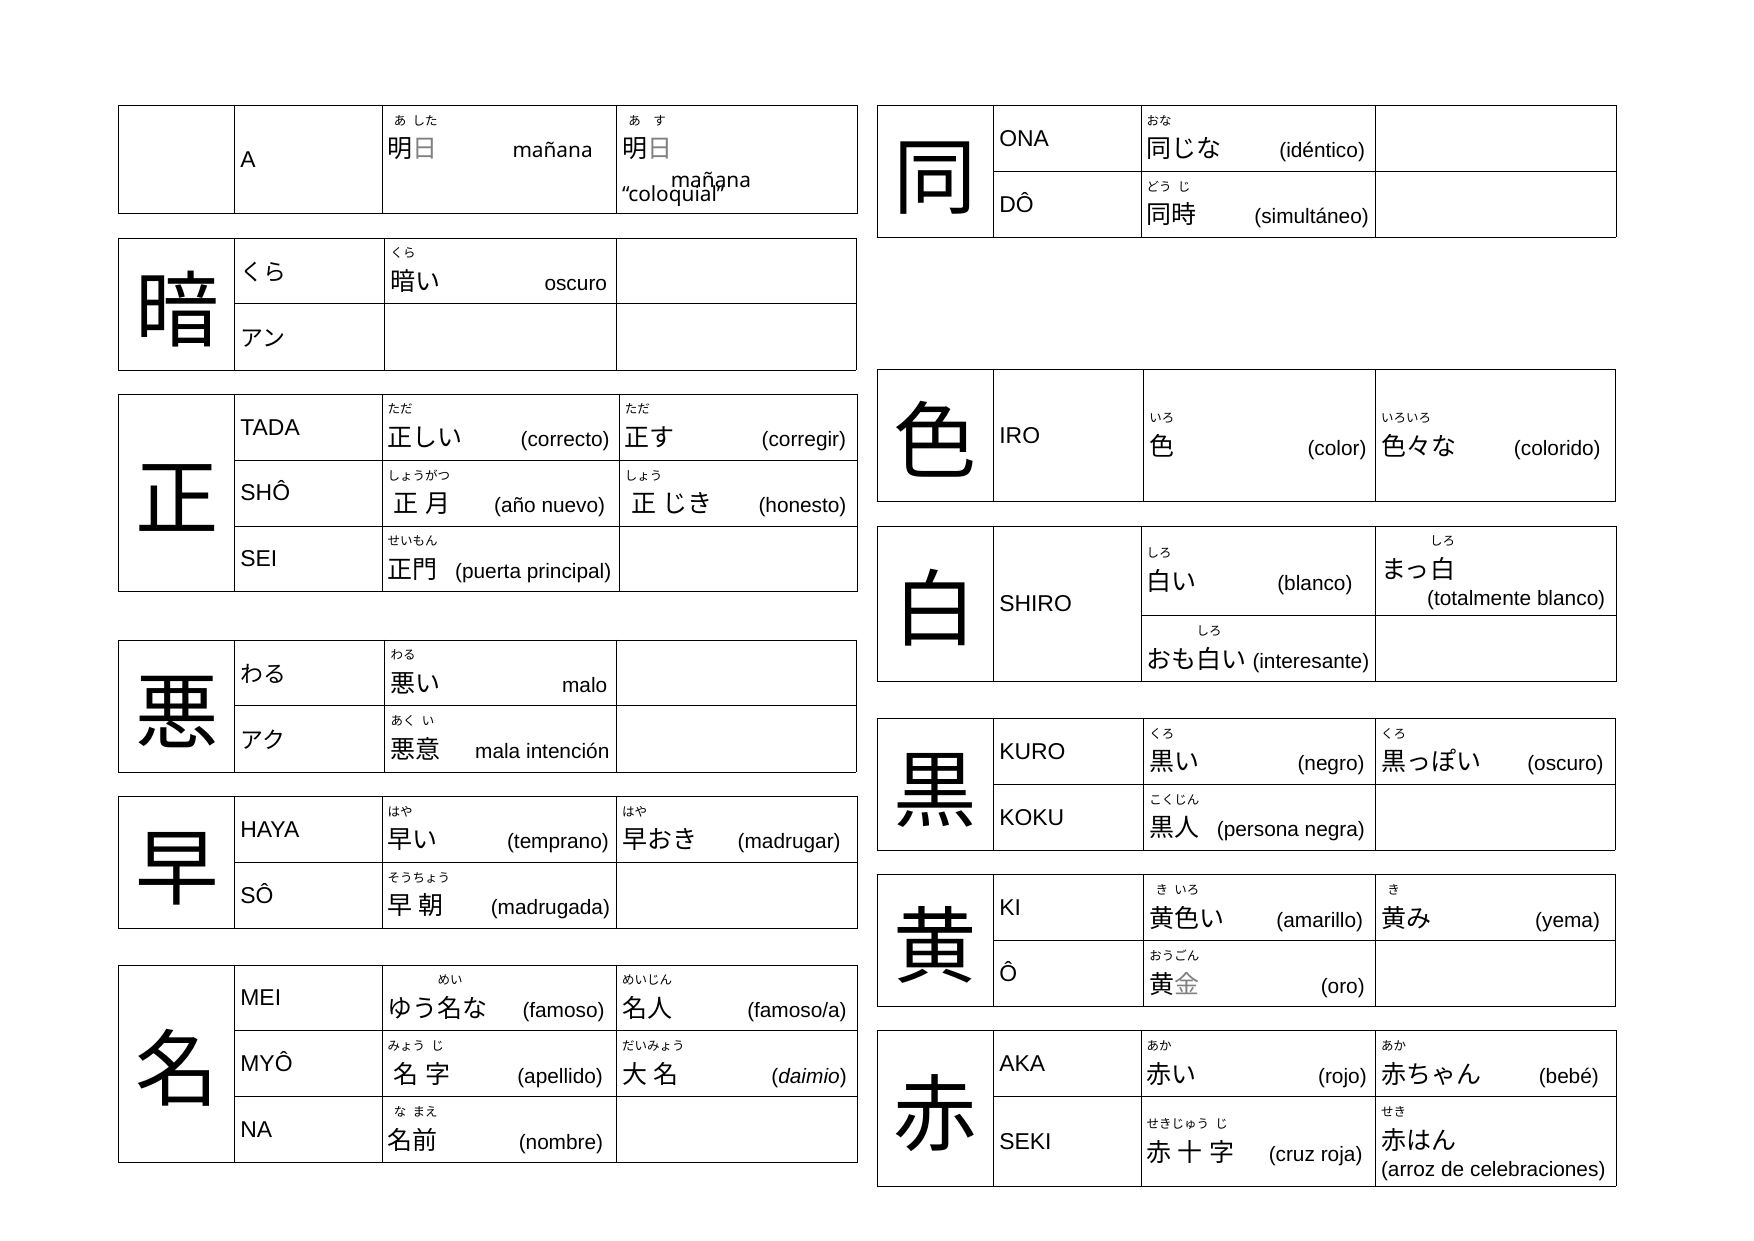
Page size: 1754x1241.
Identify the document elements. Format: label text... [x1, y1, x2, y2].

table_header 赤あかい (rojo) [1142, 1031, 1375, 1096]
table_header 白 [878, 527, 993, 681]
table_header 同おなじな (idéntico) [1142, 106, 1375, 171]
table_header [617, 641, 856, 705]
table_cell [1376, 785, 1615, 850]
table_cell [617, 304, 856, 369]
table_cell 正しょう月がつ (año nuevo) [383, 461, 619, 526]
table_header HAYA [235, 797, 382, 862]
table_header 黄 [878, 875, 993, 1006]
table_cell 赤せきはん (arroz de celebraciones) [1376, 1097, 1616, 1186]
table_header ゆう名めいな (famoso) [383, 966, 616, 1030]
table_cell [617, 863, 857, 928]
table_cell SHÔ [235, 461, 382, 526]
table_header 黄きみ (yema) [1376, 875, 1615, 940]
table_cell 明あ日す mañana “coloquial” [617, 106, 857, 213]
table_cell [1376, 941, 1615, 1006]
table_header 悪わるい malo [385, 641, 616, 705]
table_cell 正せい門もん (puerta principal) [383, 527, 619, 591]
table_cell KOKU [994, 785, 1143, 850]
table_cell 大だい名みょう (daimio) [617, 1031, 857, 1096]
table_header 黄き色いろい (amarillo) [1144, 875, 1375, 940]
table_cell 名な前まえ (nombre) [383, 1097, 616, 1162]
table_header 正 [119, 395, 234, 591]
table_cell SEI [235, 527, 382, 591]
table_cell 黒こく人じん (persona negra) [1144, 785, 1375, 850]
table_cell Ô [994, 941, 1143, 1006]
table_header 早 [119, 797, 234, 928]
table_header 黒くろっぽい (oscuro) [1376, 719, 1615, 784]
table_cell 正しょうじき (honesto) [620, 461, 857, 526]
table_header ONA [994, 106, 1141, 171]
table_cell 名みょう字じ (apellido) [383, 1031, 616, 1096]
table_cell A [235, 106, 382, 213]
table_cell [1376, 616, 1616, 681]
table_header 正ただす (corregir) [620, 395, 857, 459]
table_cell SEKI [994, 1097, 1141, 1186]
table_cell 黄おう金ごん (oro) [1144, 941, 1375, 1006]
table_header KI [994, 875, 1143, 940]
table_header 早はやおき (madrugar) [617, 797, 857, 862]
table_header 色いろ (color) [1144, 370, 1375, 501]
table_header わる [235, 641, 384, 705]
table_cell [620, 527, 857, 591]
table_header 同 [878, 106, 993, 237]
table_cell 早そう朝ちょう (madrugada) [383, 863, 616, 928]
table_header 黒 [878, 719, 993, 850]
table_cell [617, 1097, 857, 1162]
table_header IRO [994, 370, 1143, 501]
table_header 赤あかちゃん (bebé) [1376, 1031, 1616, 1096]
table_header 黒くろい (negro) [1144, 719, 1375, 784]
table_header 悪 [119, 641, 234, 772]
table_header [1376, 106, 1616, 171]
table_cell おも白しろい (interesante) [1142, 616, 1375, 681]
table_header くら [235, 239, 384, 303]
table_header 早はやい (temprano) [383, 797, 616, 862]
table_cell [617, 706, 856, 772]
table_cell [1376, 172, 1616, 237]
table_header 名 [119, 966, 234, 1162]
table_header 暗 [119, 239, 234, 369]
table_cell 悪あく意い mala intención [385, 706, 616, 772]
table_cell アク [235, 706, 384, 772]
table_header TADA [235, 395, 382, 459]
table_header 赤 [878, 1031, 993, 1186]
table_cell MYÔ [235, 1031, 382, 1096]
table_header まっ白しろ (totalmente blanco) [1376, 527, 1616, 615]
table_cell 明あ日した mañana [383, 106, 616, 213]
table_cell NA [235, 1097, 382, 1162]
table_header AKA [994, 1031, 1141, 1096]
table_cell [385, 304, 616, 369]
table_header 暗くらい oscuro [385, 239, 616, 303]
table_header 色 [878, 370, 993, 501]
table_header 白しろい (blanco) [1142, 527, 1375, 615]
table_header [119, 106, 234, 213]
table_cell DÔ [994, 172, 1141, 237]
table_cell アン [235, 304, 384, 369]
table_cell 赤せき十じゅう字じ (cruz roja) [1142, 1097, 1375, 1186]
table_header MEI [235, 966, 382, 1030]
table_header SHIRO [994, 527, 1141, 681]
table_cell 同どう時じ (simultáneo) [1142, 172, 1375, 237]
table_header [617, 239, 856, 303]
table_header KURO [994, 719, 1143, 784]
table_header 名めい人じん (famoso/a) [617, 966, 857, 1030]
table_header 正ただしい (correcto) [383, 395, 619, 459]
table_header 色いろ々いろな (colorido) [1376, 370, 1615, 501]
table_cell SÔ [235, 863, 382, 928]
